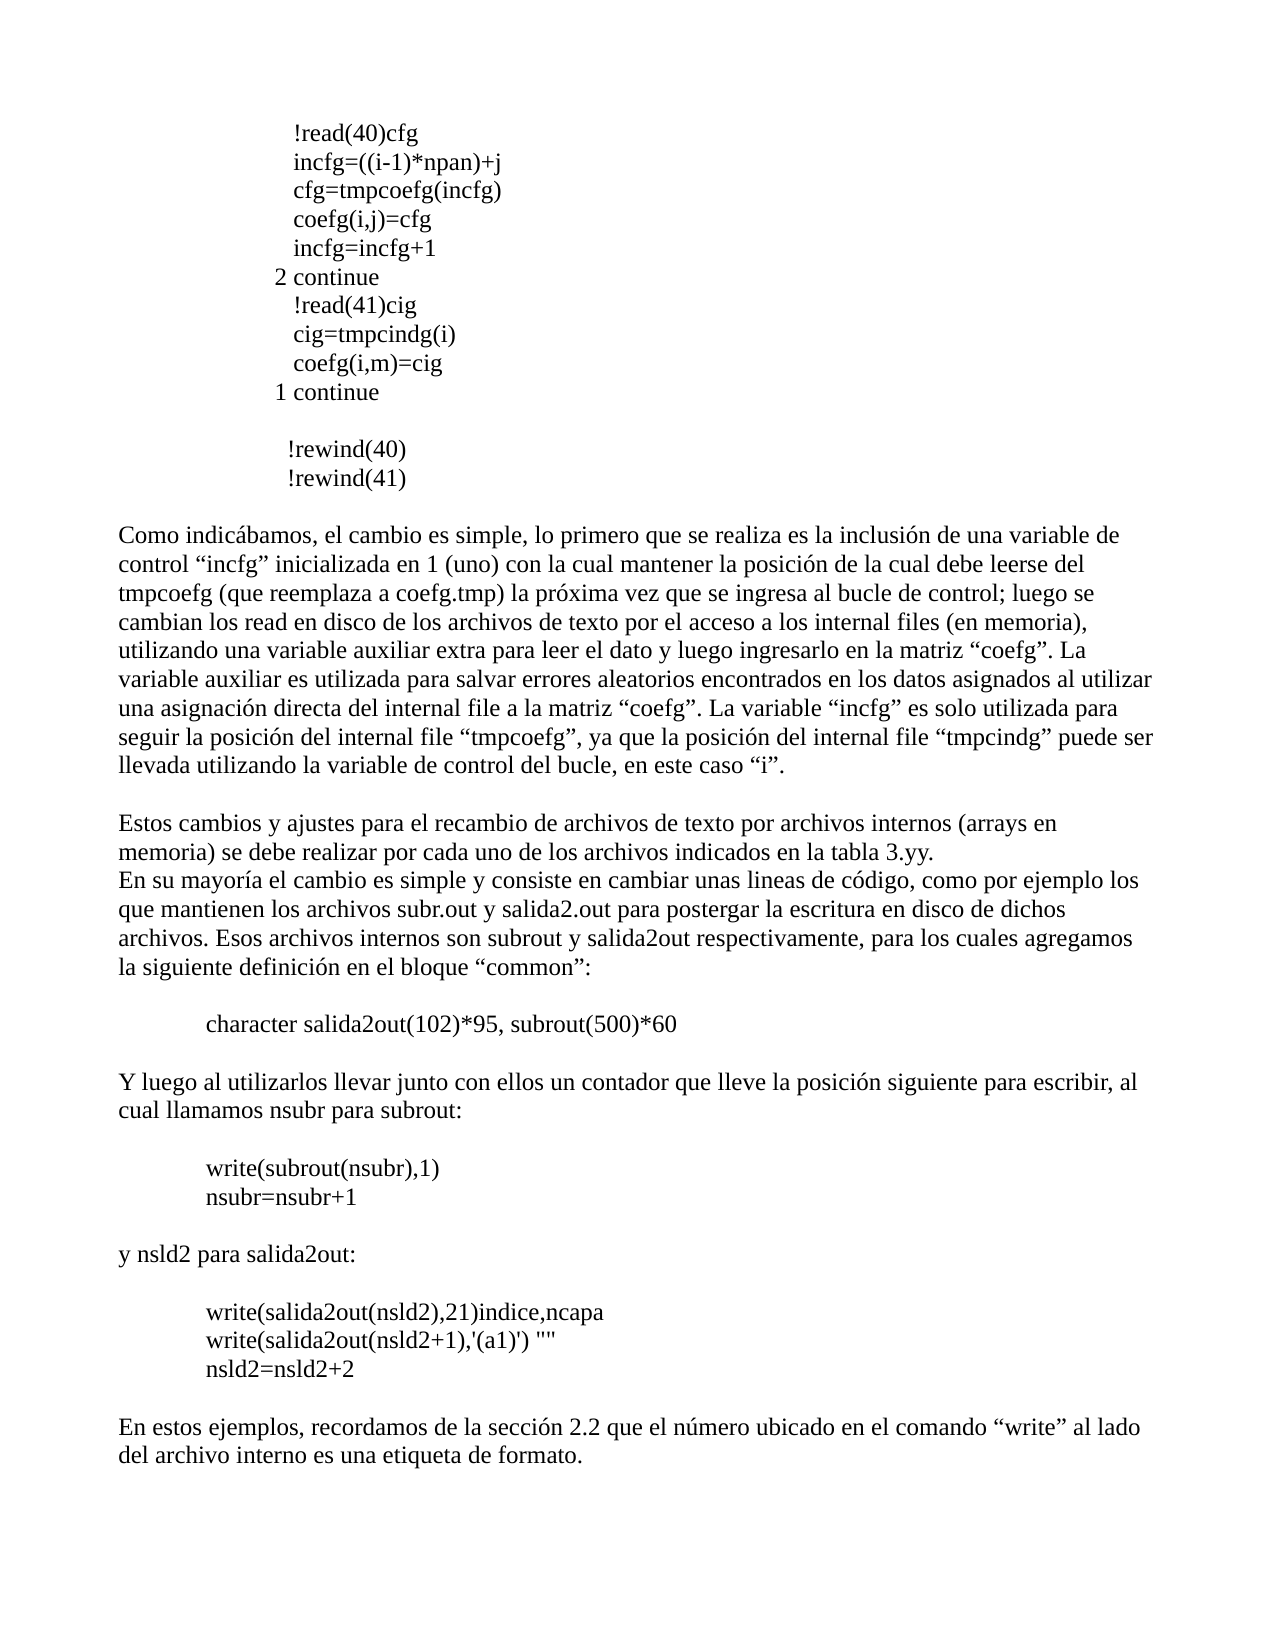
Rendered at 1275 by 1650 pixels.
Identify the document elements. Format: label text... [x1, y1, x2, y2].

text 1 continue [249, 377, 1157, 406]
text coefg(i,m)=cig [249, 348, 1157, 377]
text En estos ejemplos, recordamos de la sección 2.2 que el número ubicado en el comando “write” al lado del archivo interno es una etiqueta de formato. [118, 1412, 1157, 1469]
text En su mayoría el cambio es simple y consiste en cambiar unas lineas de código, como por ejemplo los que mantienen los archivos subr.out y salida2.out para postergar la escritura en disco de dichos archivos. Esos archivos internos son subrout y salida2out respectivamente, para los cuales agregamos la siguiente definición en el bloque “common”: [118, 866, 1157, 981]
text Como indicábamos, el cambio es simple, lo primero que se realiza es la inclusión de una variable de control “incfg” inicializada en 1 (uno) con la cual mantener la posición de la cual debe leerse del tmpcoefg (que reemplaza a coefg.tmp) la próxima vez que se ingresa al bucle de control; luego se cambian los read en disco de los archivos de texto por el acceso a los internal files (en memoria), utilizando una variable auxiliar extra para leer el dato y luego ingresarlo en la matriz “coefg”. La variable auxiliar es utilizada para salvar errores aleatorios encontrados en los datos asignados al utilizar una asignación directa del internal file a la matriz “coefg”. La variable “incfg” es solo utilizada para seguir la posición del internal file “tmpcoefg”, ya que la posición del internal file “tmpcindg” puede ser llevada utilizando la variable de control del bucle, en este caso “i”. [118, 521, 1157, 779]
text !rewind(40) [249, 434, 1157, 463]
text nsld2=nsld2+2 [206, 1354, 1157, 1383]
text !read(40)cfg [249, 118, 1157, 147]
text coefg(i,j)=cfg [249, 204, 1157, 233]
text Y luego al utilizarlos llevar junto con ellos un contador que lleve la posición siguiente para escribir, al cual llamamos nsubr para subrout: [118, 1067, 1157, 1124]
text nsubr=nsubr+1 [206, 1182, 1157, 1211]
text !rewind(41) [249, 463, 1157, 492]
text !read(41)cig [249, 291, 1157, 319]
text cig=tmpcindg(i) [249, 319, 1157, 348]
text Estos cambios y ajustes para el recambio de archivos de texto por archivos internos (arrays en memoria) se debe realizar por cada uno de los archivos indicados en la tabla 3.yy. [118, 808, 1157, 866]
text incfg=((i-1)*npan)+j [249, 147, 1157, 176]
text write(salida2out(nsld2+1),'(a1)') "" [206, 1326, 1157, 1354]
text write(subrout(nsubr),1) [206, 1153, 1157, 1182]
text 2 continue [249, 262, 1157, 291]
text y nsld2 para salida2out: [118, 1239, 1157, 1268]
text character salida2out(102)*95, subrout(500)*60 [206, 1009, 1157, 1038]
text incfg=incfg+1 [249, 233, 1157, 262]
text cfg=tmpcoefg(incfg) [249, 176, 1157, 204]
text write(salida2out(nsld2),21)indice,ncapa [206, 1297, 1157, 1326]
